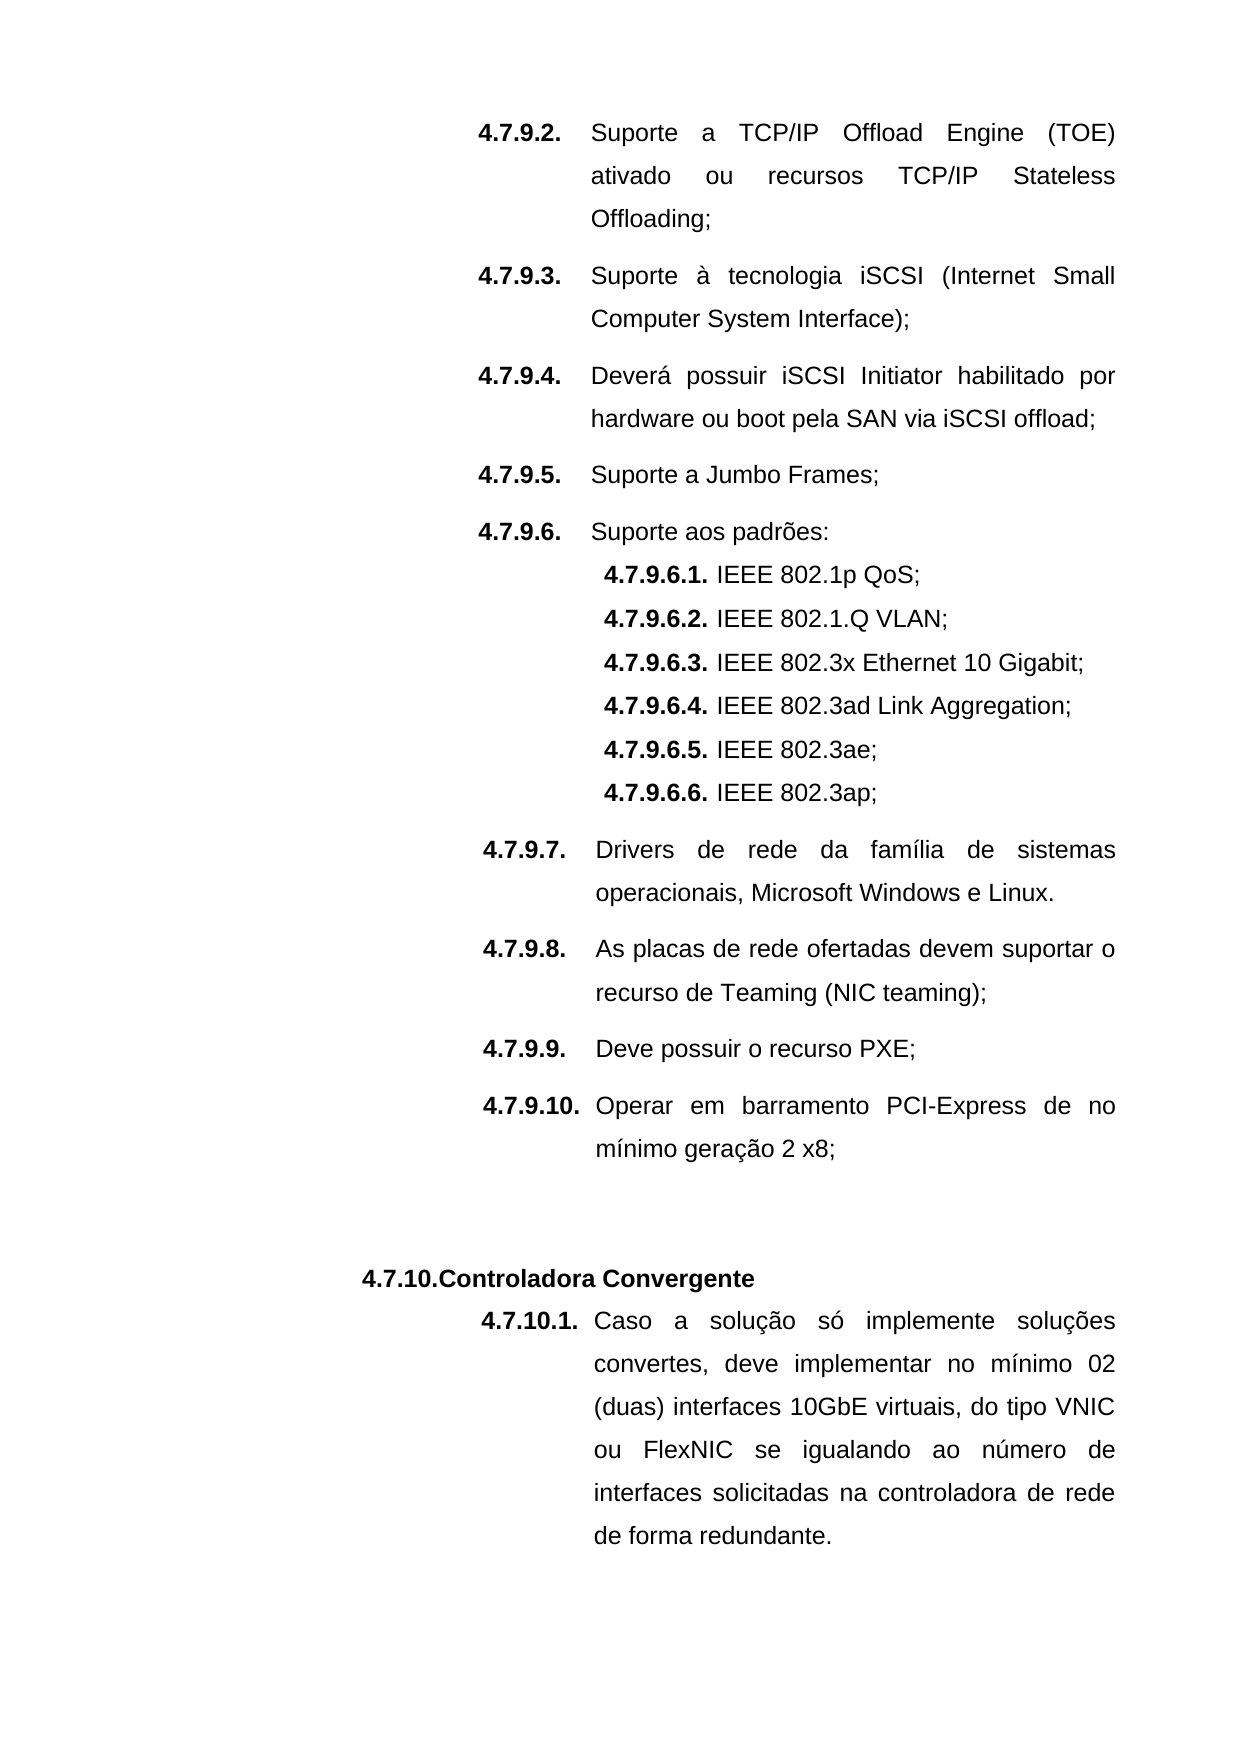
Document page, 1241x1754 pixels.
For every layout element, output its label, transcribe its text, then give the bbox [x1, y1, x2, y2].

list Suporte à tecnologia iSCSI (Internet Small Computer System Interface); [478, 261, 1116, 333]
list IEEE 802.3ad Link Aggregation; [604, 691, 1116, 720]
list Suporte a TCP/IP Offload Engine (TOE) ativado ou recursos TCP/IP Stateless Offloading; [478, 118, 1116, 233]
list Drivers de rede da família de sistemas operacionais, Microsoft Windows e Linux. [483, 835, 1116, 907]
list IEEE 802.3ae; [604, 734, 1116, 763]
subtitle Controladora Convergente [362, 1263, 1122, 1292]
list Deverá possuir iSCSI Initiator habilitado por hardware ou boot pela SAN via iSCSI offload; [478, 361, 1116, 432]
list IEEE 802.1p QoS; [604, 560, 1116, 589]
list As placas de rede ofertadas devem suportar o recurso de Teaming (NIC teaming); [483, 934, 1116, 1006]
list IEEE 802.3x Ethernet 10 Gigabit; [604, 647, 1116, 676]
list IEEE 802.1.Q VLAN; [604, 604, 1116, 633]
list Operar em barramento PCI-Express de no mínimo geração 2 x8; [483, 1091, 1116, 1162]
list Suporte a Jumbo Frames; [478, 460, 1116, 489]
list Suporte aos padrões: [478, 517, 1116, 546]
list Caso a solução só implemente soluções convertes, deve implementar no mínimo 02 (duas) interfaces 10GbE virtuais, do tipo VNIC ou FlexNIC se igualando ao número de interfaces solicitadas na controladora de rede de forma redundante. [481, 1306, 1116, 1550]
list IEEE 802.3ap; [604, 778, 1116, 807]
list Deve possuir o recurso PXE; [483, 1034, 1116, 1063]
